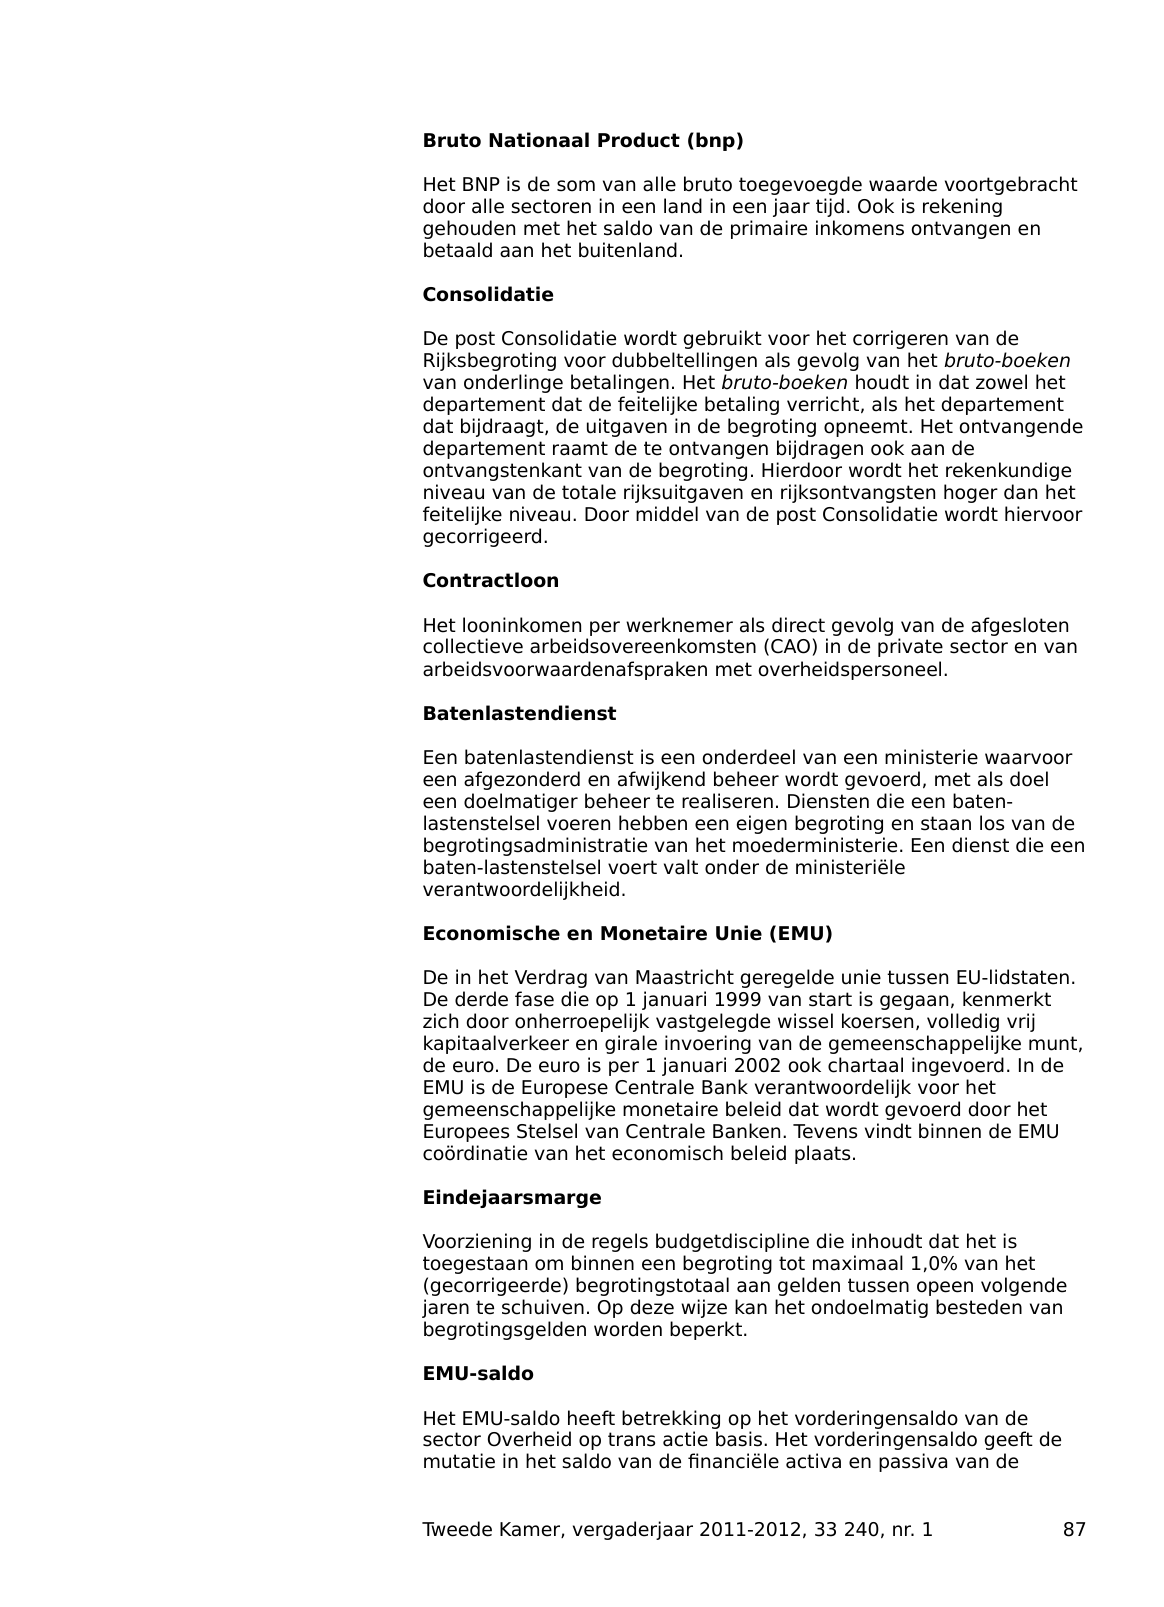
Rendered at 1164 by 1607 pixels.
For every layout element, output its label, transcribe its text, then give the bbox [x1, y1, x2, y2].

text Het looninkomen per werknemer als direct gevolg van de afgesloten collectieve arbeidsovereenkomsten (CAO) in de private sector en van arbeidsvoorwaardenafspraken met overheidspersoneel. [422, 614, 1087, 680]
subtitle Contractloon [422, 570, 1087, 592]
text Een batenlastendienst is een onderdeel van een ministerie waarvoor een afgezonderd en afwijkend beheer wordt gevoerd, met als doel een doelmatiger beheer te realiseren. Diensten die een baten-lastenstelsel voeren hebben een eigen begroting en staan los van de begrotingsadministratie van het moederministerie. Een dienst die een baten-lastenstelsel voert valt onder de ministeriële verantwoordelijkheid. [422, 747, 1087, 901]
subtitle Eindejaarsmarge [422, 1187, 1087, 1209]
text Het EMU-saldo heeft betrekking op het vorderingensaldo van de sector Overheid op trans actie basis. Het vorderingensaldo geeft de mutatie in het saldo van de financiële activa en passiva van de [422, 1407, 1087, 1473]
text De in het Verdrag van Maastricht geregelde unie tussen EU-lidstaten. De derde fase die op 1 januari 1999 van start is gegaan, kenmerkt zich door onherroepelijk vastgelegde wissel koersen, volledig vrij kapitaalverkeer en girale invoering van de gemeenschappelijke munt, de euro. De euro is per 1 januari 2002 ook chartaal ingevoerd. In de EMU is de Europese Centrale Bank verantwoordelijk voor het gemeenschappelijke monetaire beleid dat wordt gevoerd door het Europees Stelsel van Centrale Banken. Tevens vindt binnen de EMU coördinatie van het economisch beleid plaats. [422, 967, 1087, 1165]
text Het BNP is de som van alle bruto toegevoegde waarde voortgebracht door alle sectoren in een land in een jaar tijd. Ook is rekening gehouden met het saldo van de primaire inkomens ontvangen en betaald aan het buitenland. [422, 174, 1087, 262]
subtitle Batenlastendienst [422, 703, 1087, 724]
subtitle Economische en Monetaire Unie (EMU) [422, 923, 1087, 945]
subtitle EMU-saldo [422, 1363, 1087, 1385]
text De post Consolidatie wordt gebruikt voor het corrigeren van de Rijksbegroting voor dubbeltellingen als gevolg van het bruto-boeken van onderlinge betalingen. Het bruto-boeken houdt in dat zowel het departement dat de feitelijke betaling verricht, als het departement dat bijdraagt, de uitgaven in de begroting opneemt. Het ontvangende departement raamt de te ontvangen bijdragen ook aan de ontvangstenkant van de begroting. Hierdoor wordt het rekenkundige niveau van de totale rijksuitgaven en rijksontvangsten hoger dan het feitelijke niveau. Door middel van de post Consolidatie wordt hiervoor gecorrigeerd. [422, 328, 1087, 548]
text Voorziening in de regels budgetdiscipline die inhoudt dat het is toegestaan om binnen een begroting tot maximaal 1,0% van het (gecorrigeerde) begrotingstotaal aan gelden tussen opeen volgende jaren te schuiven. Op deze wijze kan het ondoelmatig besteden van begrotingsgelden worden beperkt. [422, 1231, 1087, 1341]
subtitle Consolidatie [422, 284, 1087, 306]
subtitle Bruto Nationaal Product (bnp) [422, 130, 1087, 152]
